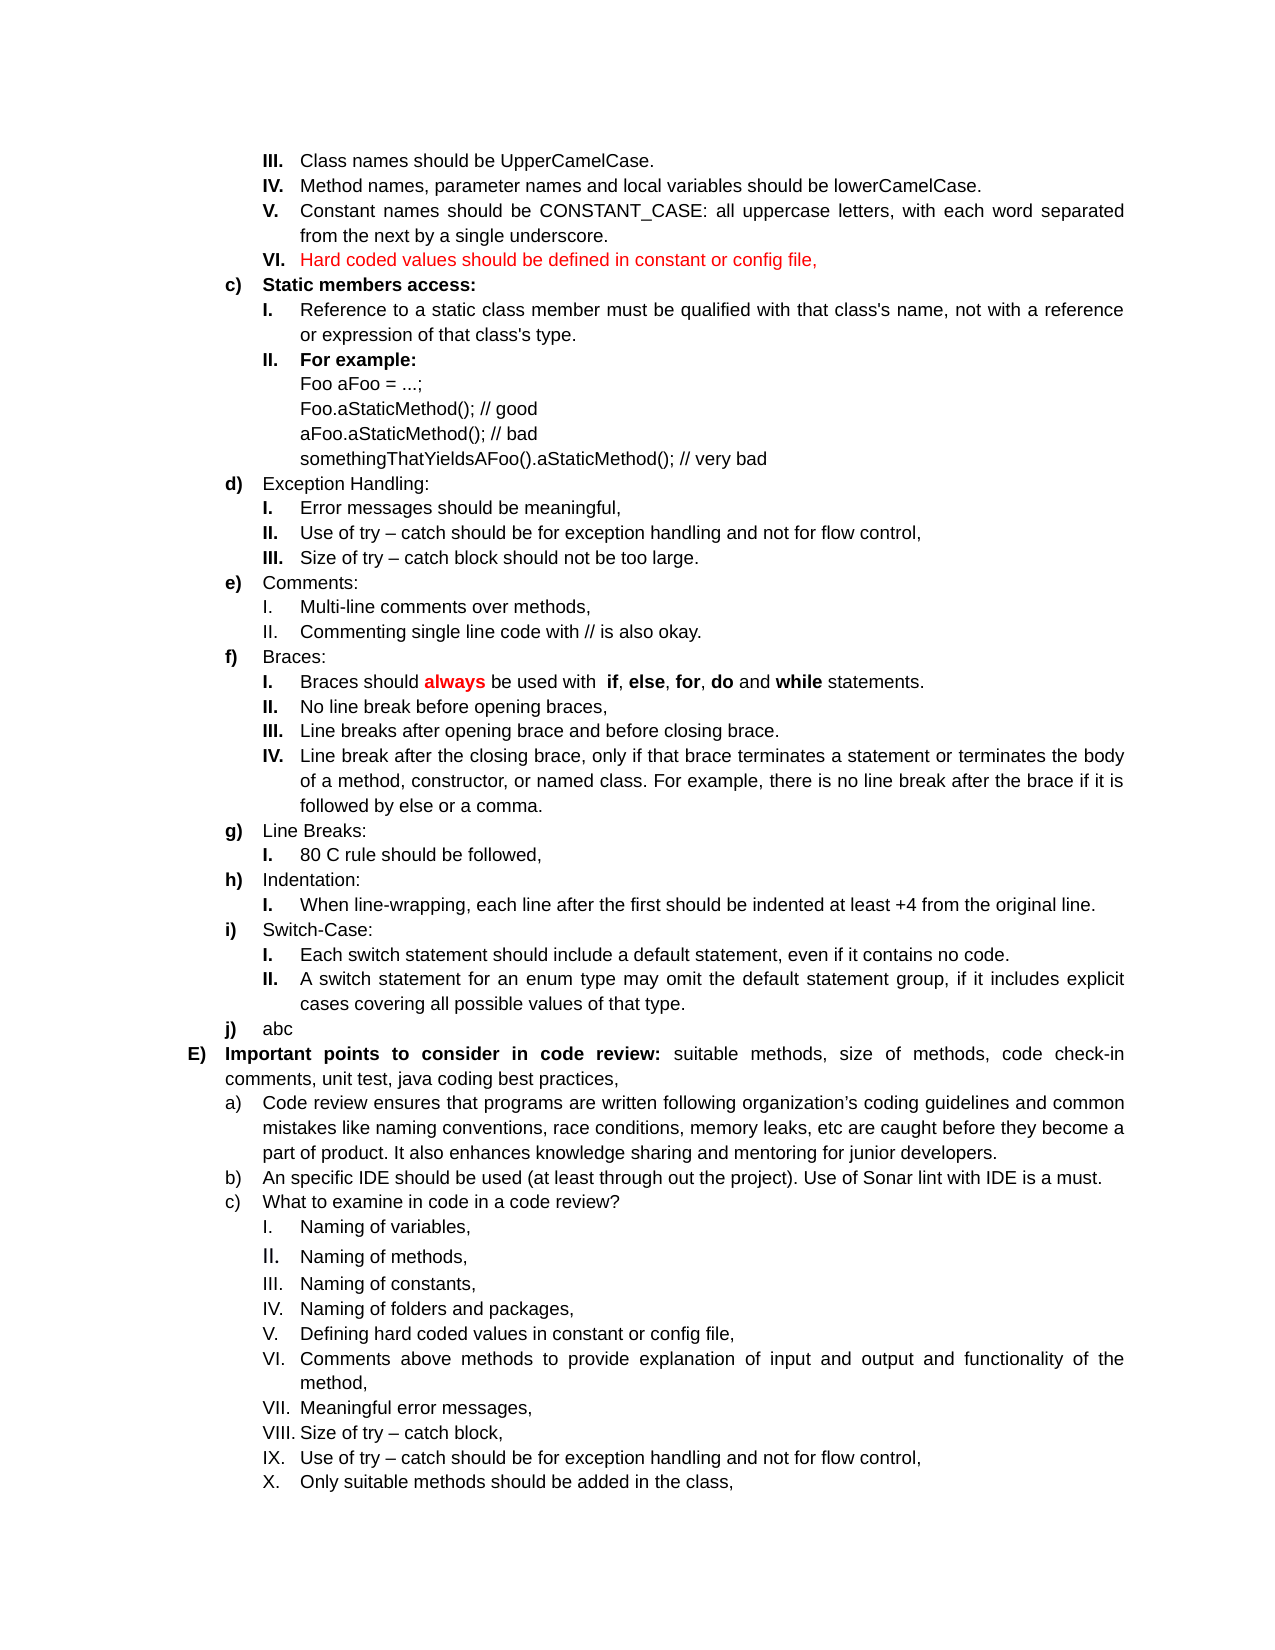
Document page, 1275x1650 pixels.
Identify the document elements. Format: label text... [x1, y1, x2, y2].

list Size of try – catch block, [262, 1422, 1125, 1443]
list Braces should always be used with if, else, for, do and while statements. [262, 671, 1125, 692]
list Indentation: [225, 869, 1125, 891]
list aFoo.aStaticMethod(); // bad [262, 423, 1125, 444]
list Naming of variables, [262, 1216, 1125, 1238]
list Use of try – catch should be for exception handling and not for flow control, [262, 522, 1125, 543]
list Reference to a static class member must be qualified with that class's name, not with a reference or expression of that class's type. [262, 299, 1125, 345]
list Commenting single line code with // is also okay. [262, 621, 1125, 643]
list Method names, parameter names and local variables should be lowerCamelCase. [262, 175, 1125, 196]
list Line breaks after opening brace and before closing brace. [262, 720, 1125, 742]
list Defining hard coded values in constant or config file, [262, 1323, 1125, 1344]
list For example: [262, 348, 1125, 370]
list Meaningful error messages, [262, 1397, 1125, 1418]
list Constant names should be CONSTANT_CASE: all uppercase letters, with each word separated from the next by a single underscore. [262, 199, 1125, 246]
list Naming of methods, [262, 1241, 1125, 1269]
list When line-wrapping, each line after the first should be indented at least +4 from the original line. [262, 894, 1125, 915]
list Line Breaks: [225, 819, 1125, 841]
list Error messages should be meaningful, [262, 497, 1125, 519]
list Exception Handling: [225, 472, 1125, 494]
list A switch statement for an enum type may omit the default statement group, if it includes explicit cases covering all possible values of that type. [262, 968, 1125, 1014]
list 80 C rule should be followed, [262, 844, 1125, 866]
list Code review ensures that programs are written following organization’s coding guidelines and common mistakes like naming conventions, race conditions, memory leaks, etc are caught before they become a part of product. It also enhances knowledge sharing and mentoring for junior developers. [225, 1092, 1125, 1163]
list Class names should be UpperCamelCase. [262, 150, 1125, 172]
list Switch-Case: [225, 918, 1125, 940]
list Static members access: [225, 274, 1125, 296]
list Braces: [225, 646, 1125, 667]
list somethingThatYieldsAFoo().aStaticMethod(); // very bad [262, 447, 1125, 469]
list Each switch statement should include a default statement, even if it contains no code. [262, 943, 1125, 965]
list Hard coded values should be defined in constant or config file, [262, 249, 1125, 271]
list Comments above methods to provide explanation of input and output and functionality of the method, [262, 1347, 1125, 1394]
list Line break after the closing brace, only if that brace terminates a statement or terminates the body of a method, constructor, or named class. For example, there is no line break after the brace if it is followed by else or a comma. [262, 745, 1125, 816]
list Important points to consider in code review: suitable methods, size of methods, code check-in comments, unit test, java coding best practices, [187, 1042, 1125, 1089]
list No line break before opening braces, [262, 695, 1125, 717]
list Foo aFoo = ...; [262, 373, 1125, 395]
list An specific IDE should be used (at least through out the project). Use of Sonar lint with IDE is a must. [225, 1166, 1125, 1188]
list abc [225, 1018, 1125, 1039]
list Naming of folders and packages, [262, 1298, 1125, 1319]
list Naming of constants, [262, 1273, 1125, 1294]
list Multi-line comments over methods, [262, 596, 1125, 618]
list Comments: [225, 571, 1125, 593]
list Only suitable methods should be added in the class, [262, 1471, 1125, 1493]
list Size of try – catch block should not be too large. [262, 547, 1125, 568]
list Foo.aStaticMethod(); // good [262, 398, 1125, 419]
list What to examine in code in a code review? [225, 1191, 1125, 1213]
list Use of try – catch should be for exception handling and not for flow control, [262, 1447, 1125, 1468]
